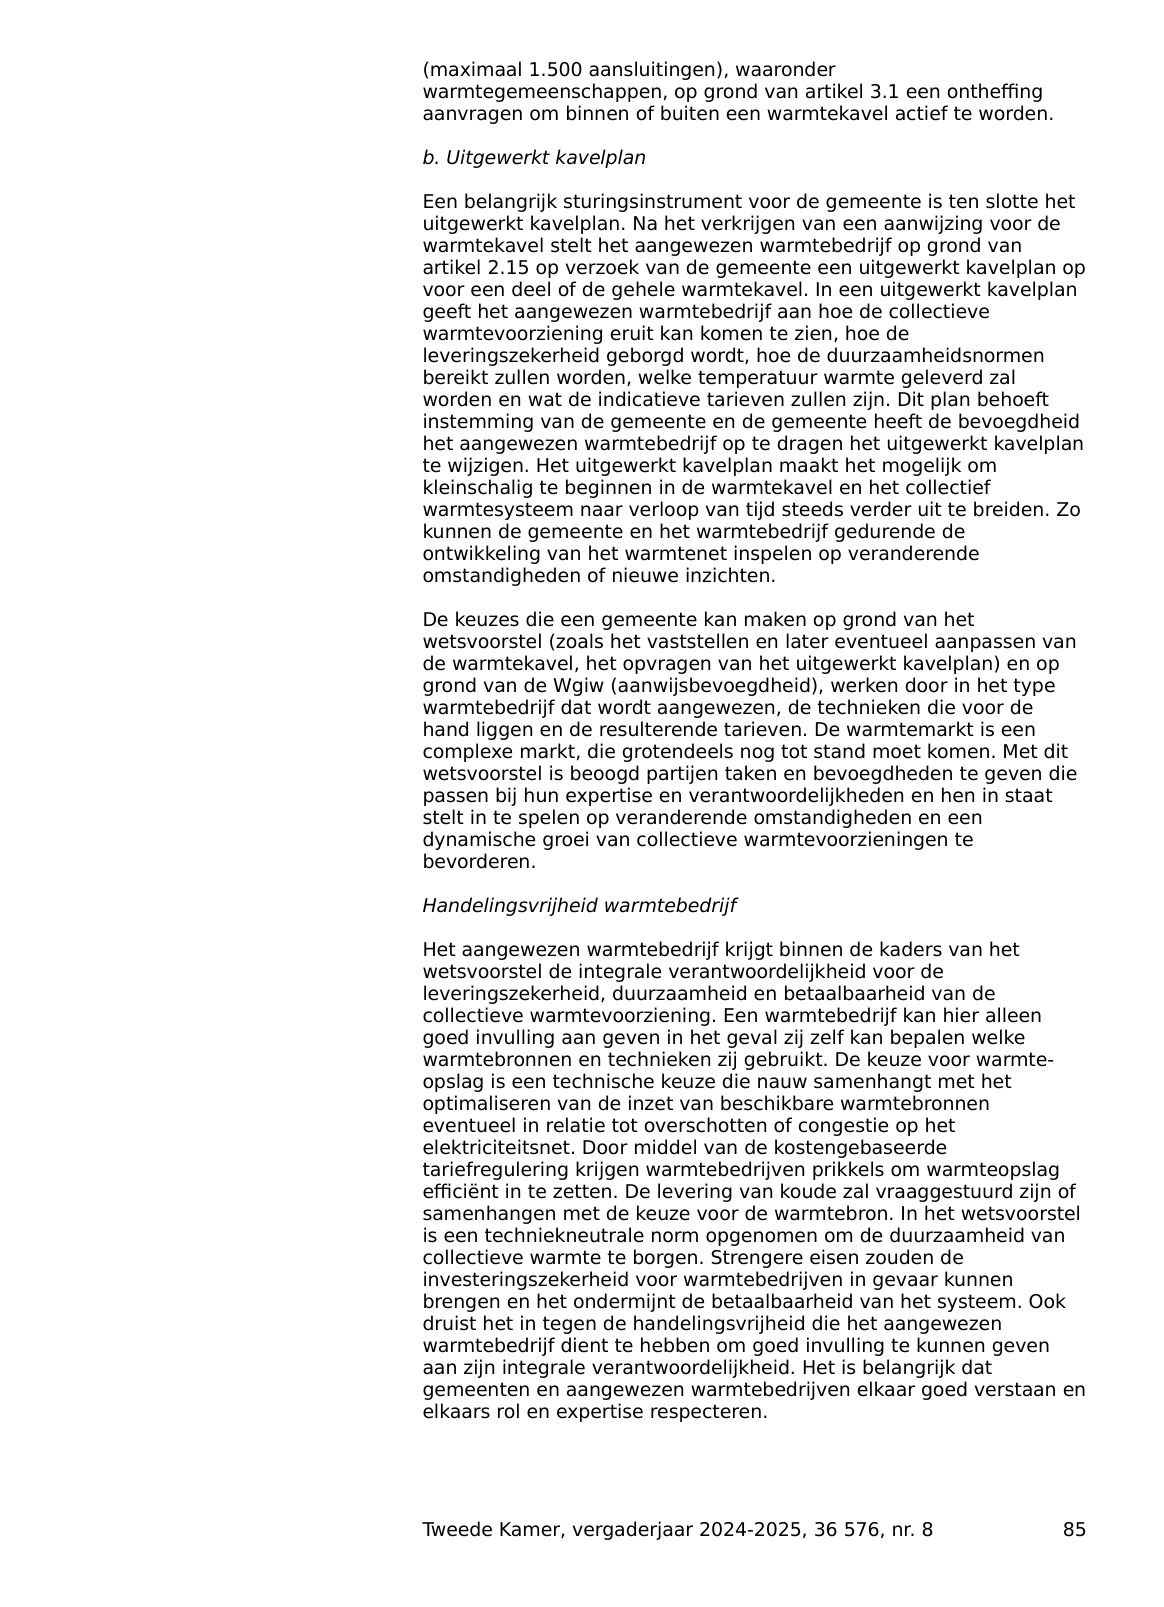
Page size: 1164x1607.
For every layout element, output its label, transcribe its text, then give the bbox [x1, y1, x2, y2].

subtitle Handelingsvrijheid warmtebedrijf [422, 895, 1087, 917]
text Het aangewezen warmtebedrijf krijgt binnen de kaders van het wetsvoorstel de integrale verantwoordelijkheid voor de leveringszekerheid, duurzaamheid en betaalbaarheid van de collectieve warmtevoorziening. Een warmtebedrijf kan hier alleen goed invulling aan geven in het geval zij zelf kan bepalen welke warmtebronnen en technieken zij gebruikt. De keuze voor warmte-opslag is een technische keuze die nauw samenhangt met het optimaliseren van de inzet van beschikbare warmtebronnen eventueel in relatie tot overschotten of congestie op het elektriciteitsnet. Door middel van de kostengebaseerde tariefregulering krijgen warmtebedrijven prikkels om warmteopslag efficiënt in te zetten. De levering van koude zal vraaggestuurd zijn of samenhangen met de keuze voor de warmtebron. In het wetsvoorstel is een techniekneutrale norm opgenomen om de duurzaamheid van collectieve warmte te borgen. Strengere eisen zouden de investeringszekerheid voor warmtebedrijven in gevaar kunnen brengen en het ondermijnt de betaalbaarheid van het systeem. Ook druist het in tegen de handelingsvrijheid die het aangewezen warmtebedrijf dient te hebben om goed invulling te kunnen geven aan zijn integrale verantwoordelijkheid. Het is belangrijk dat gemeenten en aangewezen warmtebedrijven elkaar goed verstaan en elkaars rol en expertise respecteren. [422, 939, 1087, 1423]
text De keuzes die een gemeente kan maken op grond van het wetsvoorstel (zoals het vaststellen en later eventueel aanpassen van de warmtekavel, het opvragen van het uitgewerkt kavelplan) en op grond van de Wgiw (aanwijsbevoegdheid), werken door in het type warmtebedrijf dat wordt aangewezen, de technieken die voor de hand liggen en de resulterende tarieven. De warmtemarkt is een complexe markt, die grotendeels nog tot stand moet komen. Met dit wetsvoorstel is beoogd partijen taken en bevoegdheden te geven die passen bij hun expertise en verantwoordelijkheden en hen in staat stelt in te spelen op veranderende omstandigheden en een dynamische groei van collectieve warmtevoorzieningen te bevorderen. [422, 609, 1087, 873]
text Een belangrijk sturingsinstrument voor de gemeente is ten slotte het uitgewerkt kavelplan. Na het verkrijgen van een aanwijzing voor de warmtekavel stelt het aangewezen warmtebedrijf op grond van artikel 2.15 op verzoek van de gemeente een uitgewerkt kavelplan op voor een deel of de gehele warmtekavel. In een uitgewerkt kavelplan geeft het aangewezen warmtebedrijf aan hoe de collectieve warmtevoorziening eruit kan komen te zien, hoe de leveringszekerheid geborgd wordt, hoe de duurzaamheidsnormen bereikt zullen worden, welke temperatuur warmte geleverd zal worden en wat de indicatieve tarieven zullen zijn. Dit plan behoeft instemming van de gemeente en de gemeente heeft de bevoegdheid het aangewezen warmtebedrijf op te dragen het uitgewerkt kavelplan te wijzigen. Het uitgewerkt kavelplan maakt het mogelijk om kleinschalig te beginnen in de warmtekavel en het collectief warmtesysteem naar verloop van tijd steeds verder uit te breiden. Zo kunnen de gemeente en het warmtebedrijf gedurende de ontwikkeling van het warmtenet inspelen op veranderende omstandigheden of nieuwe inzichten. [422, 191, 1087, 587]
subtitle b. Uitgewerkt kavelplan [422, 147, 1087, 169]
text (maximaal 1.500 aansluitingen), waaronder warmtegemeenschappen, op grond van artikel 3.1 een ontheffing aanvragen om binnen of buiten een warmtekavel actief te worden. [422, 59, 1087, 125]
